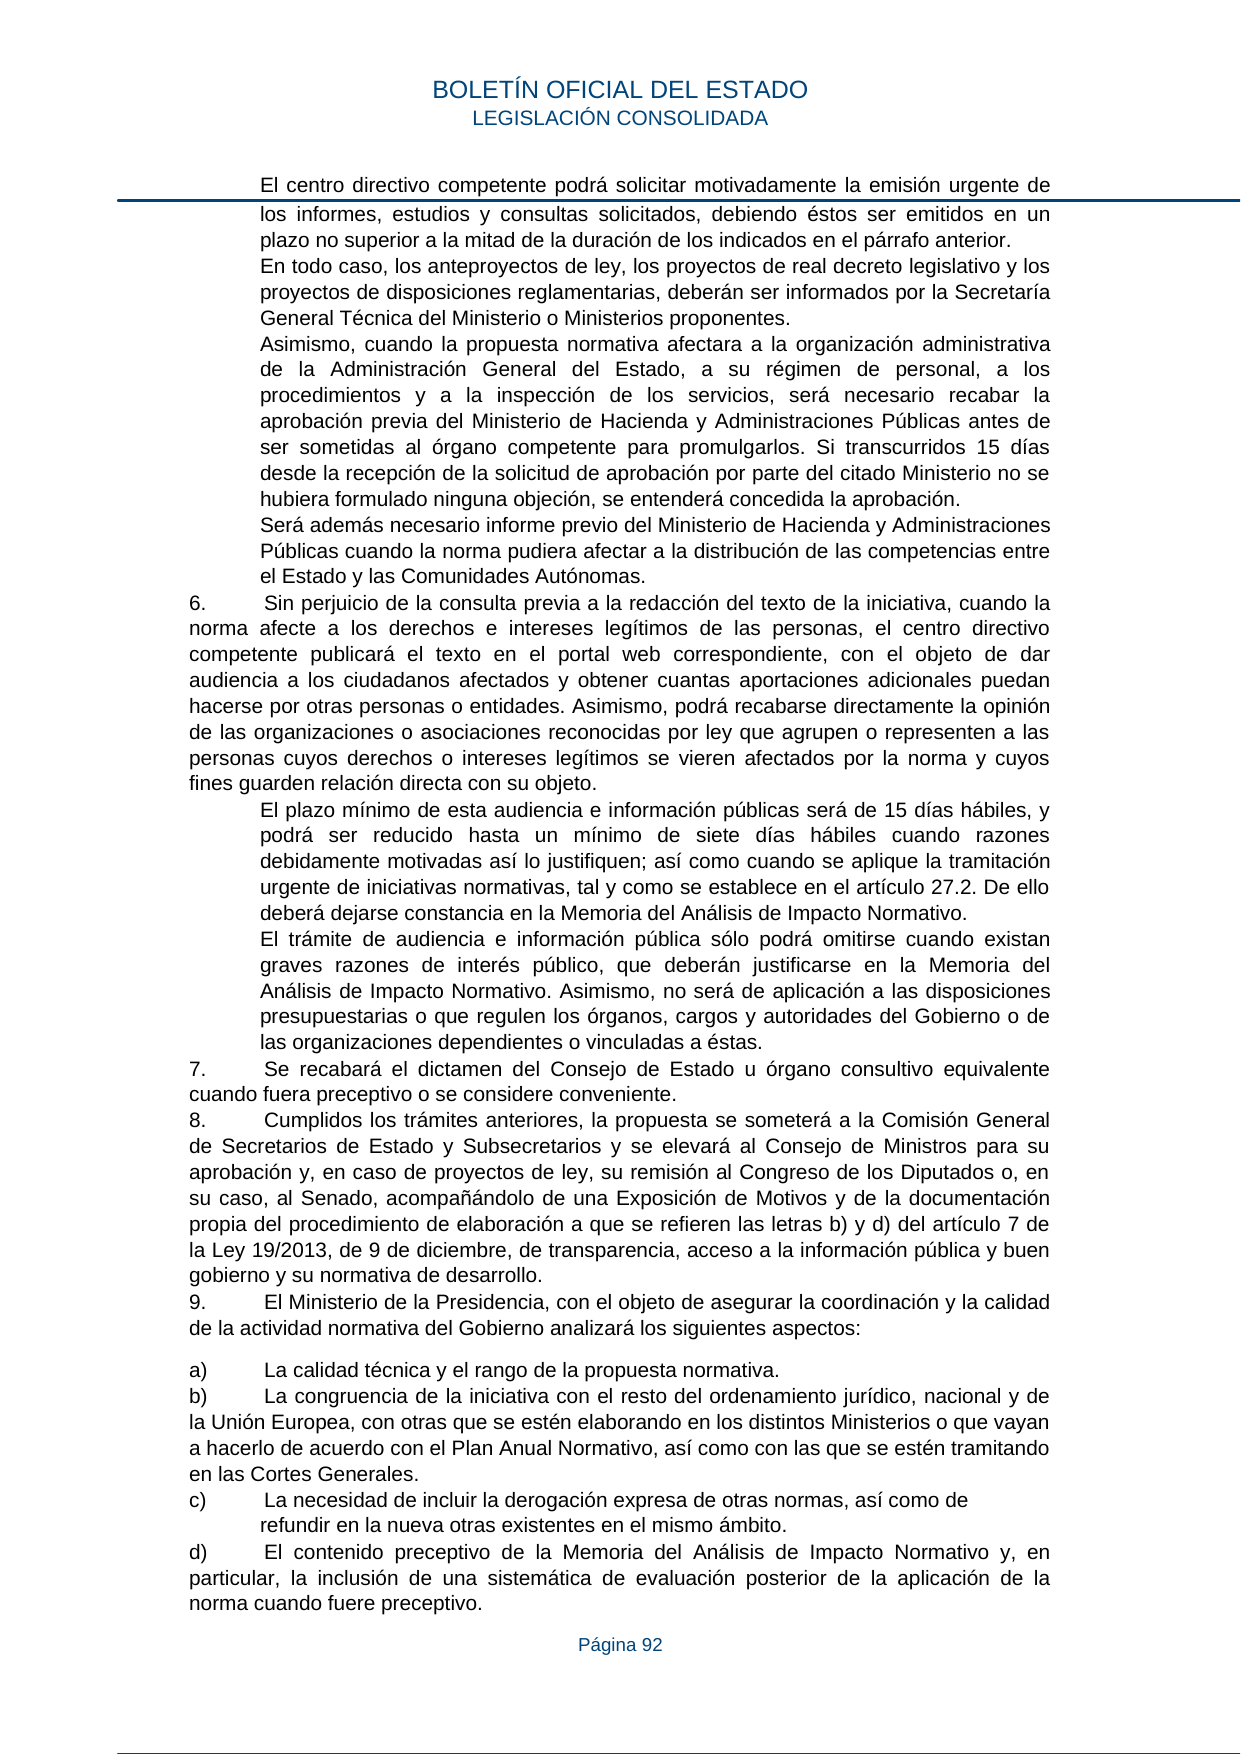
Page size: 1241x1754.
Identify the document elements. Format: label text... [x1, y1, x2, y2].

text Será además necesario informe previo del Ministerio de Hacienda y Administraciones Públicas cuando la norma pudiera afectar a la distribución de las competencias entre el Estado y las Comunidades Autónomas. [260, 513, 1051, 588]
text El plazo mínimo de esta audiencia e información públicas será de 15 días hábiles, y podrá ser reducido hasta un mínimo de siete días hábiles cuando razones debidamente motivadas así lo justifiquen; así como cuando se aplique la tramitación urgente de iniciativas normativas, tal y como se establece en el artículo 27.2. De ello deberá dejarse constancia en la Memoria del Análisis de Impacto Normativo. [260, 797, 1051, 925]
list La necesidad de incluir la derogación expresa de otras normas, así como de [189, 1488, 1051, 1512]
list El Ministerio de la Presidencia, con el objeto de asegurar la coordinación y la calidad de la actividad normativa del Gobierno analizará los siguientes aspectos: [189, 1289, 1051, 1339]
list La congruencia de la iniciativa con el resto del ordenamiento jurídico, nacional y de la Unión Europea, con otras que se estén elaborando en los distintos Ministerios o que vayan a hacerlo de acuerdo con el Plan Anual Normativo, así como con las que se estén tramitando en las Cortes Generales. [189, 1384, 1051, 1486]
text los informes, estudios y consultas solicitados, debiendo éstos ser emitidos en un plazo no superior a la mitad de la duración de los indicados en el párrafo anterior. [260, 202, 1051, 251]
text refundir en la nueva otras existentes en el mismo ámbito. [260, 1513, 1051, 1537]
list Sin perjuicio de la consulta previa a la redacción del texto de la iniciativa, cuando la norma afecte a los derechos e intereses legítimos de las personas, el centro directivo competente publicará el texto en el portal web correspondiente, con el objeto de dar audiencia a los ciudadanos afectados y obtener cuantas aportaciones adicionales puedan hacerse por otras personas o entidades. Asimismo, podrá recabarse directamente la opinión de las organizaciones o asociaciones reconocidas por ley que agrupen o representen a las personas cuyos derechos o intereses legítimos se vieren afectados por la norma y cuyos fines guarden relación directa con su objeto. [189, 590, 1051, 795]
list Cumplidos los trámites anteriores, la propuesta se someterá a la Comisión General de Secretarios de Estado y Subsecretarios y se elevará al Consejo de Ministros para su aprobación y, en caso de proyectos de ley, su remisión al Congreso de los Diputados o, en su caso, al Senado, acompañándolo de una Exposición de Motivos y de la documentación propia del procedimiento de elaboración a que se refieren las letras b) y d) del artículo 7 de la Ley 19/2013, de 9 de diciembre, de transparencia, acceso a la información pública y buen gobierno y su normativa de desarrollo. [189, 1108, 1051, 1287]
list La calidad técnica y el rango de la propuesta normativa. [189, 1358, 1051, 1382]
text Asimismo, cuando la propuesta normativa afectara a la organización administrativa de la Administración General del Estado, a su régimen de personal, a los procedimientos y a la inspección de los servicios, será necesario recabar la aprobación previa del Ministerio de Hacienda y Administraciones Públicas antes de ser sometidas al órgano competente para promulgarlos. Si transcurridos 15 días desde la recepción de la solicitud de aprobación por parte del citado Ministerio no se hubiera formulado ninguna objeción, se entenderá concedida la aprobación. [260, 331, 1051, 510]
list El contenido preceptivo de la Memoria del Análisis de Impacto Normativo y, en particular, la inclusión de una sistemática de evaluación posterior de la aplicación de la norma cuando fuere preceptivo. [189, 1539, 1051, 1615]
text El trámite de audiencia e información pública sólo podrá omitirse cuando existan graves razones de interés público, que deberán justificarse en la Memoria del Análisis de Impacto Normativo. Asimismo, no será de aplicación a las disposiciones presupuestarias o que regulen los órganos, cargos y autoridades del Gobierno o de las organizaciones dependientes o vinculadas a éstas. [260, 927, 1051, 1054]
list Se recabará el dictamen del Consejo de Estado u órgano consultivo equivalente cuando fuera preceptivo o se considere conveniente. [189, 1056, 1051, 1106]
text El centro directivo competente podrá solicitar motivadamente la emisión urgente de [260, 173, 1051, 199]
text En todo caso, los anteproyectos de ley, los proyectos de real decreto legislativo y los proyectos de disposiciones reglamentarias, deberán ser informados por la Secretaría General Técnica del Ministerio o Ministerios proponentes. [260, 254, 1051, 329]
